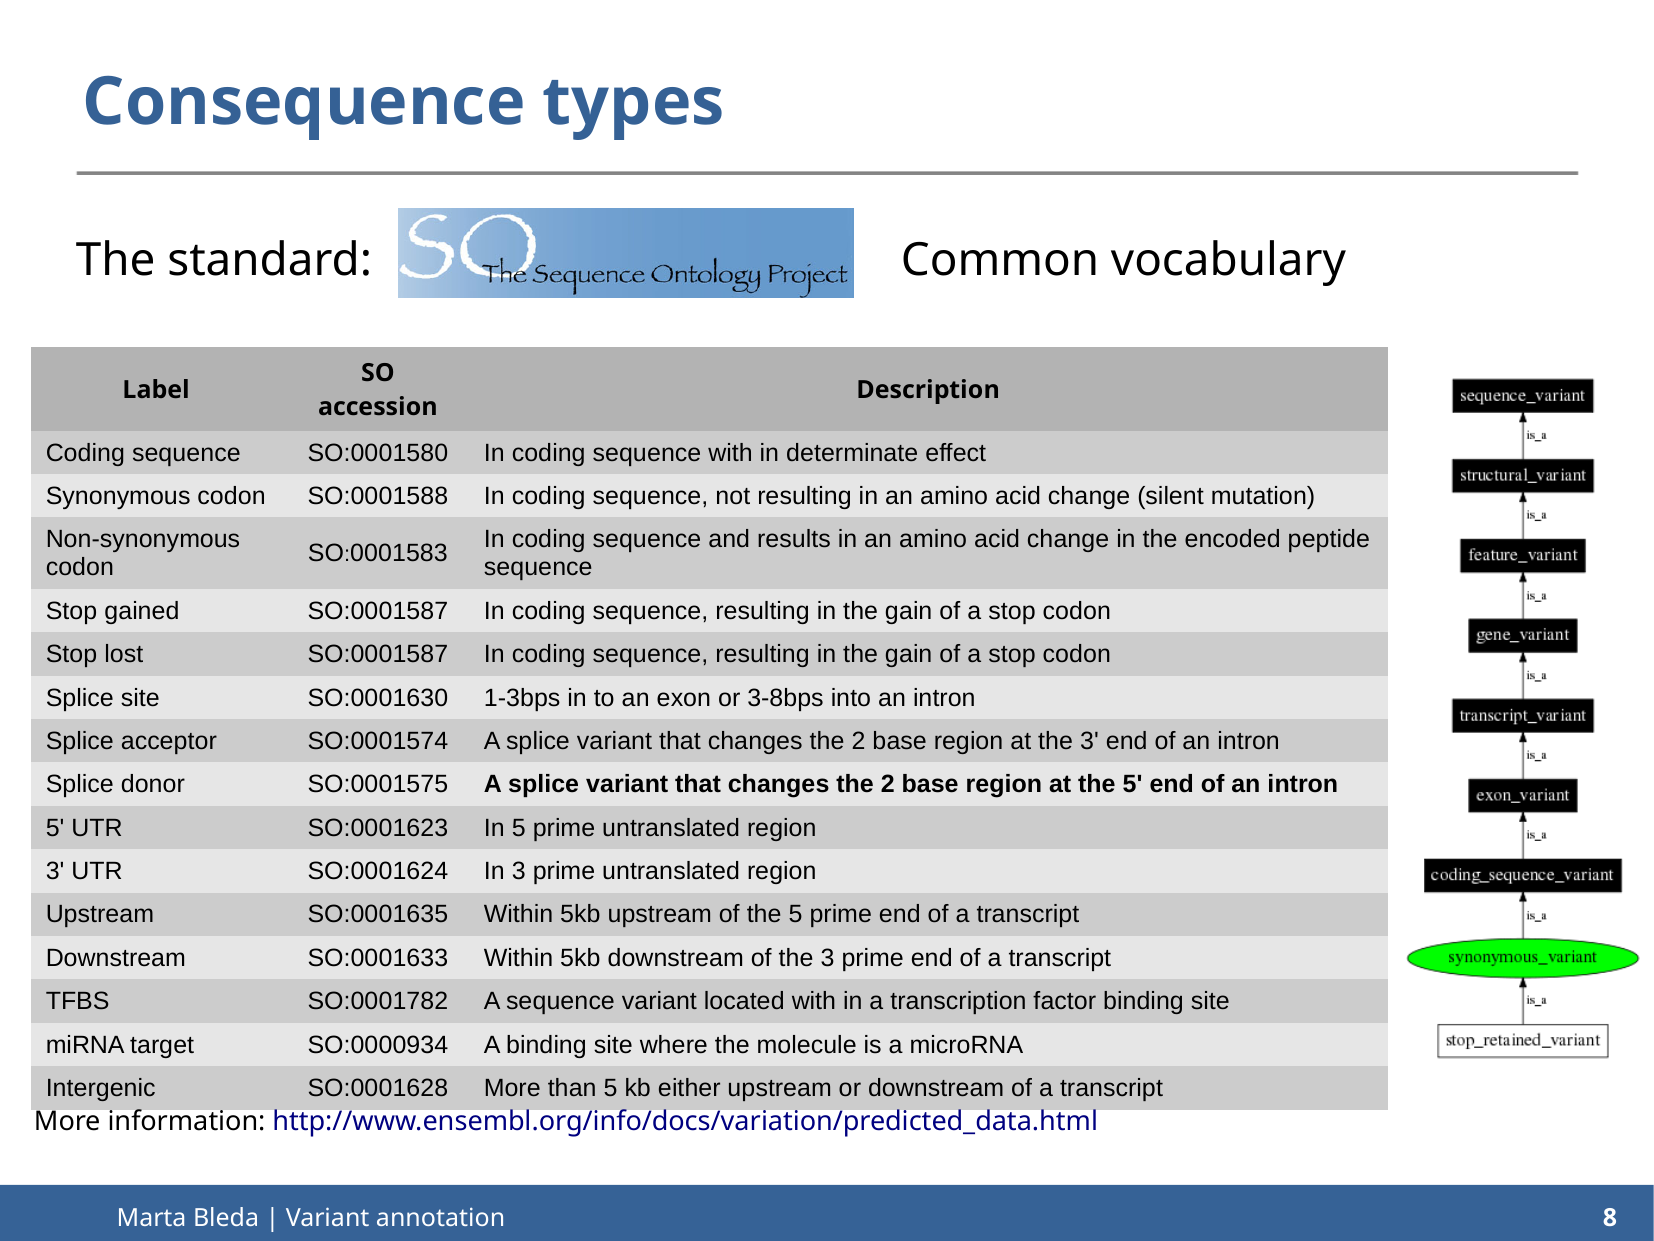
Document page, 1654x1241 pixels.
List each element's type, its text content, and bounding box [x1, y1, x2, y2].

table_cell Splice donor [31, 762, 287, 806]
text_box More information: http://www.ensembl.org/info/docs/variation/predicted_data.html [19, 1093, 1106, 1140]
table_cell In coding sequence, resulting in the gain of a stop codon [469, 589, 1388, 632]
table_cell SO:0001587 [287, 632, 469, 676]
table_cell SO:0001782 [287, 979, 469, 1023]
table_cell Upstream [31, 893, 287, 936]
table_cell SO:0001587 [287, 589, 469, 632]
table_cell In coding sequence, not resulting in an amino acid change (silent mutation) [469, 474, 1388, 517]
table_cell A binding site where the molecule is a microRNA [469, 1023, 1388, 1066]
table_cell Stop lost [31, 632, 287, 676]
table_cell SO:0001623 [287, 806, 469, 849]
table_cell Stop gained [31, 589, 287, 632]
list The standard: Common vocabulary [75, 226, 1620, 315]
table_cell Non-synonymous codon [31, 517, 287, 589]
picture [1404, 376, 1642, 1061]
picture [74, 170, 1580, 175]
table_cell A sequence variant located with in a transcription factor binding site [469, 979, 1388, 1023]
table_cell SO:0001635 [287, 893, 469, 936]
table_cell In coding sequence with in determinate effect [469, 431, 1388, 474]
table_cell SO:0000934 [287, 1023, 469, 1066]
table_cell SO:0001628 [287, 1066, 469, 1093]
table_cell SO:0001630 [287, 676, 469, 719]
table_cell SO:0001574 [287, 719, 469, 762]
table_header SO accession [287, 347, 469, 431]
table_cell Splice acceptor [31, 719, 287, 762]
table_cell Downstream [31, 936, 287, 979]
table_header Description [469, 347, 1388, 431]
picture [398, 208, 854, 298]
table_cell miRNA target [31, 1023, 287, 1066]
table_cell Within 5kb downstream of the 3 prime end of a transcript [469, 936, 1388, 979]
table_cell SO:0001575 [287, 762, 469, 806]
table_cell 1-3bps in to an exon or 3-8bps into an intron [469, 676, 1388, 719]
table_cell In coding sequence and results in an amino acid change in the encoded peptide sequence [469, 517, 1388, 589]
table_header Label [31, 347, 287, 431]
table_cell SO:0001624 [287, 849, 469, 893]
table_cell 3' UTR [31, 849, 287, 893]
table_cell TFBS [31, 979, 287, 1023]
table_cell SO:0001633 [287, 936, 469, 979]
table_cell In coding sequence, resulting in the gain of a stop codon [469, 632, 1388, 676]
title Consequence types [82, 49, 1571, 148]
table_cell 5' UTR [31, 806, 287, 849]
table_cell SO:0001580 [287, 431, 469, 474]
table_cell Coding sequence [31, 431, 287, 474]
table_cell SO:0001588 [287, 474, 469, 517]
table_cell In 5 prime untranslated region [469, 806, 1388, 849]
table_cell A splice variant that changes the 2 base region at the 3' end of an intron [469, 719, 1388, 762]
table_cell More than 5 kb either upstream or downstream of a transcript [469, 1066, 1388, 1110]
table_cell SO:0001583 [287, 517, 469, 589]
table_cell In 3 prime untranslated region [469, 849, 1388, 893]
table_cell Splice site [31, 676, 287, 719]
table_cell Intergenic [31, 1066, 287, 1093]
table_cell A splice variant that changes the 2 base region at the 5' end of an intron [469, 762, 1388, 806]
table_cell Synonymous codon [31, 474, 287, 517]
table_cell Within 5kb upstream of the 5 prime end of a transcript [469, 893, 1388, 936]
